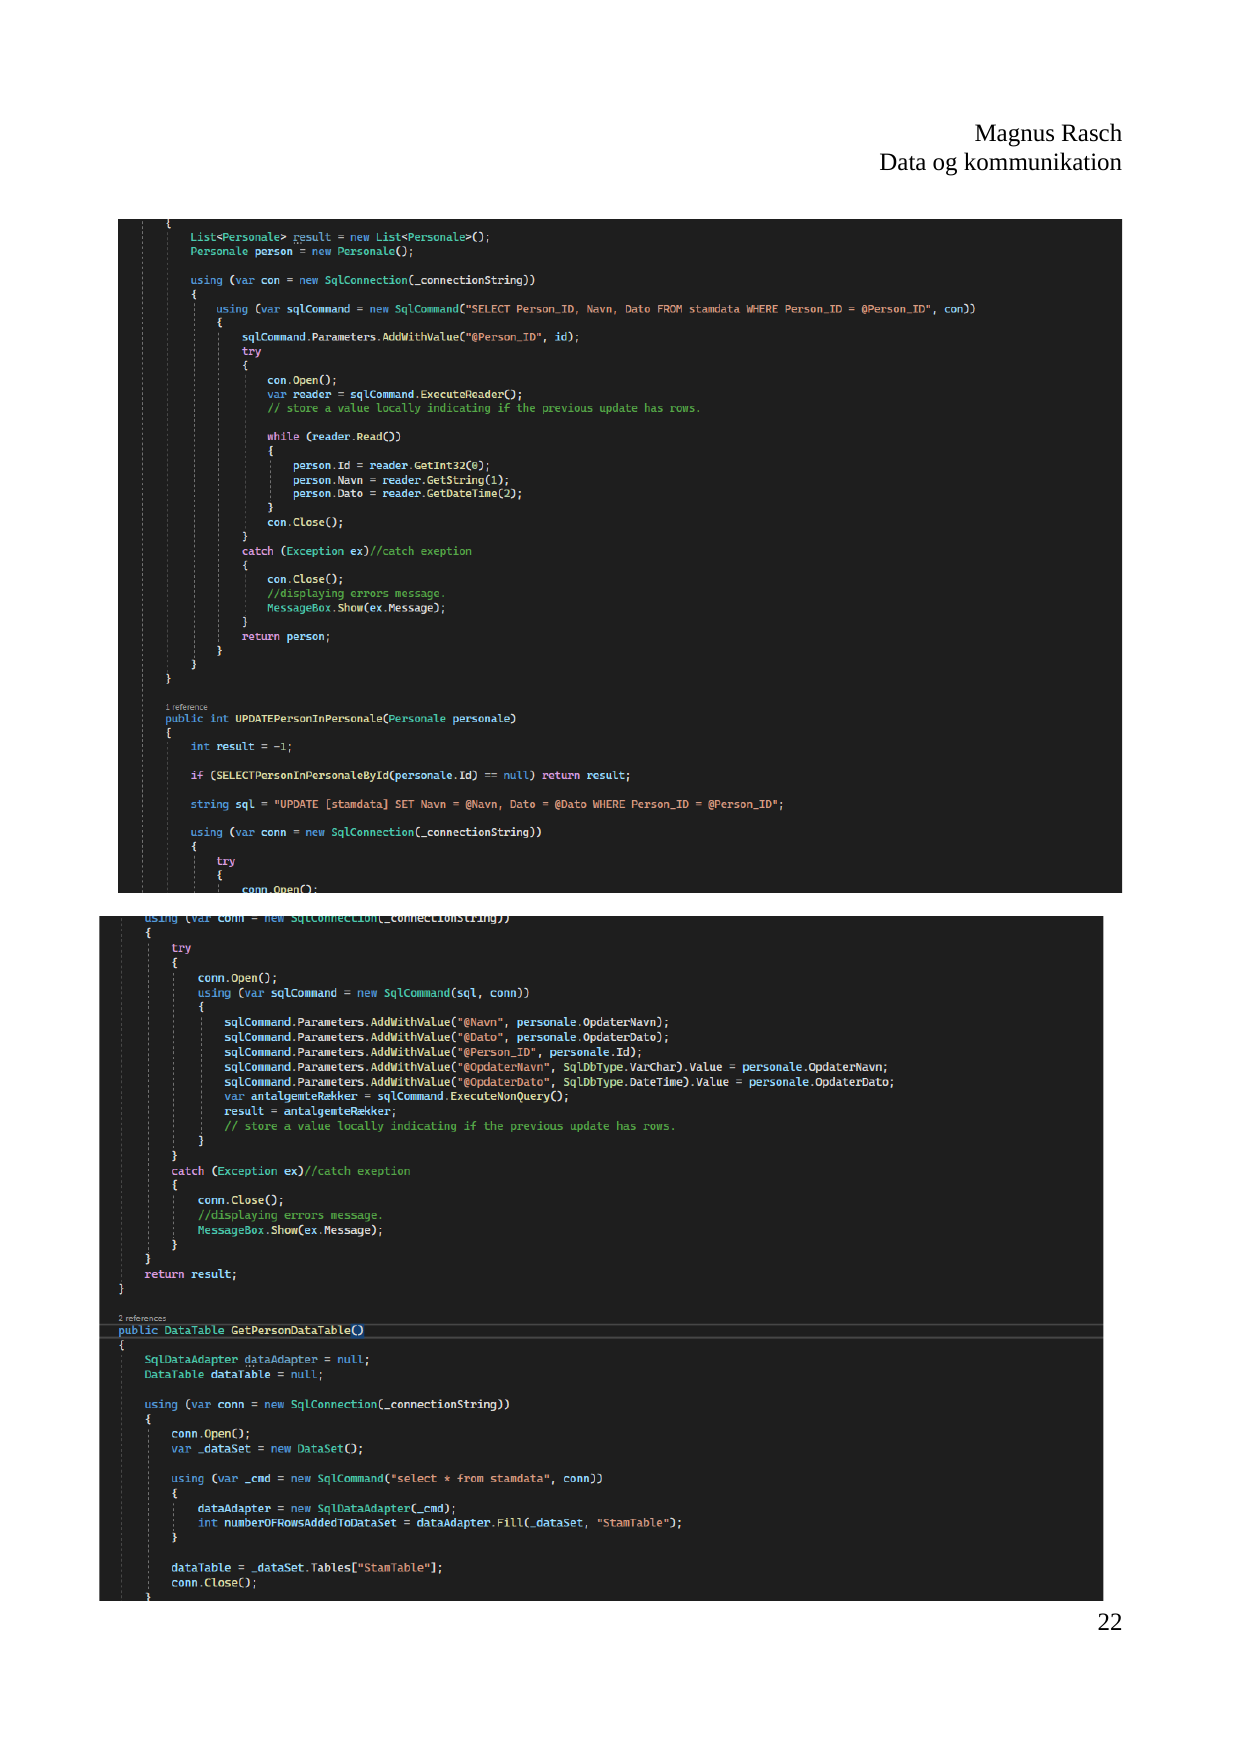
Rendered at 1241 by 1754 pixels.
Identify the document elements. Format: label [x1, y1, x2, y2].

picture [99, 916, 1104, 1601]
picture [118, 219, 1123, 893]
